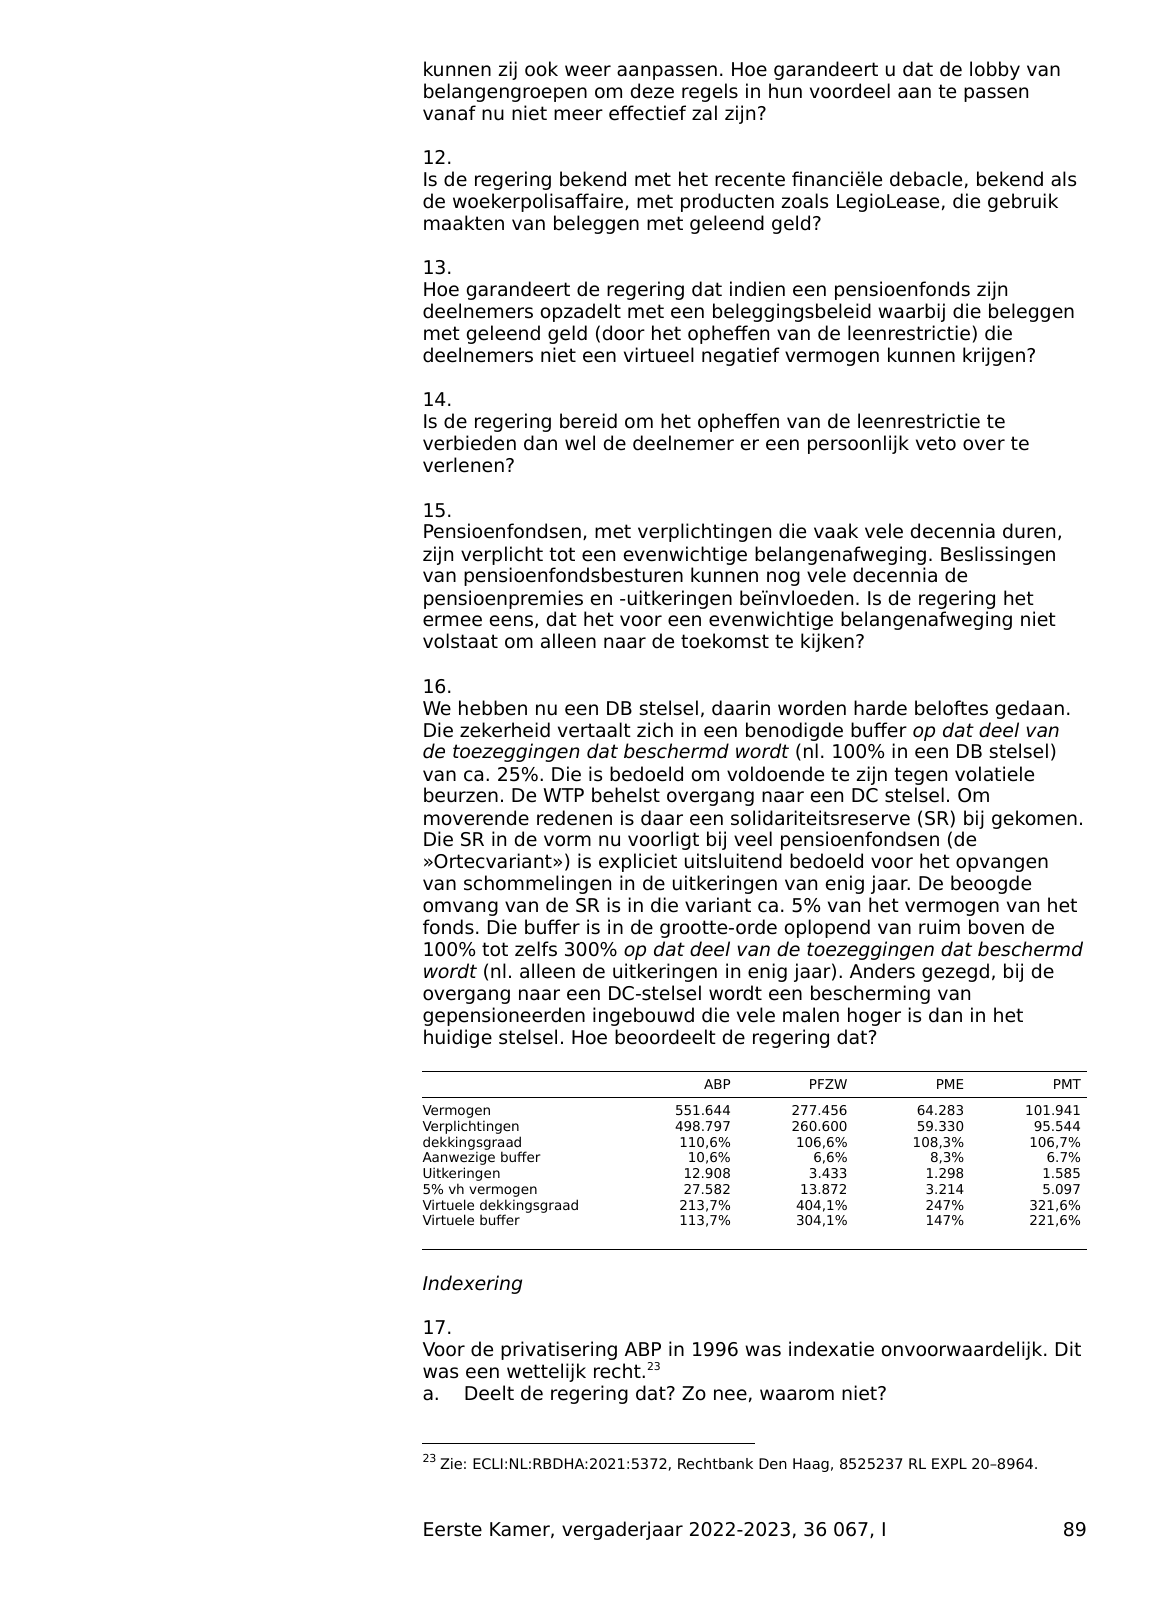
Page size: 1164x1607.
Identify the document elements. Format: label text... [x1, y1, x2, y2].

text Is de regering bereid om het opheffen van de leenrestrictie te verbieden dan wel de deelnemer er een persoonlijk veto over te verlenen? [422, 411, 1087, 477]
table_header PFZW [737, 1072, 853, 1097]
table_cell Uitkeringen [422, 1166, 620, 1182]
text Hoe garandeert de regering dat indien een pensioenfonds zijn deelnemers opzadelt met een beleggingsbeleid waarbij die beleggen met geleend geld (door het opheffen van de leenrestrictie) die deelnemers niet een virtueel negatief vermogen kunnen krijgen? [422, 279, 1087, 367]
table_cell 5.097 [970, 1182, 1087, 1197]
table_cell 277.456 [737, 1098, 853, 1119]
table_cell [970, 1229, 1087, 1249]
subtitle Indexering [422, 1272, 1087, 1294]
table_cell 108,3% [853, 1134, 970, 1150]
table_cell 1.585 [970, 1166, 1087, 1182]
table_cell 213,7% [620, 1197, 737, 1213]
text Is de regering bekend met het recente financiële debacle, bekend als de woekerpolisaffaire, met producten zoals LegioLease, die gebruik maakten van beleggen met geleend geld? [422, 169, 1087, 235]
text 17. [422, 1317, 1087, 1338]
table_cell 110,6% [620, 1134, 737, 1150]
table_cell 404,1% [737, 1197, 853, 1213]
text Zie: ECLI:NL:RBDHA:2021:5372, Rechtbank Den Haag, 8525237 RL EXPL 20–8964. [422, 1452, 1087, 1474]
table_cell 221,6% [970, 1213, 1087, 1229]
text 16. [422, 676, 1087, 697]
table_cell 304,1% [737, 1213, 853, 1229]
table_header ABP [620, 1072, 737, 1097]
table_cell Verplichtingen [422, 1119, 620, 1134]
table_cell [422, 1229, 620, 1249]
table_cell 12.908 [620, 1166, 737, 1182]
table_cell 8,3% [853, 1150, 970, 1166]
table_header PME [853, 1072, 970, 1097]
table_cell 95.544 [970, 1119, 1087, 1134]
text 12. [422, 147, 1087, 169]
text Pensioenfondsen, met verplichtingen die vaak vele decennia duren, zijn verplicht tot een evenwichtige belangenafweging. Beslissingen van pensioenfondsbesturen kunnen nog vele decennia de pensioenpremies en -uitkeringen beïnvloeden. Is de regering het ermee eens, dat het voor een evenwichtige belangenafweging niet volstaat om alleen naar de toekomst te kijken? [422, 521, 1087, 653]
table_cell Aanwezige buffer [422, 1150, 620, 1166]
table_cell 27.582 [620, 1182, 737, 1197]
table_cell [853, 1229, 970, 1249]
text 13. [422, 257, 1087, 279]
table_cell 1.298 [853, 1166, 970, 1182]
table_cell 106,7% [970, 1134, 1087, 1150]
table_cell 6,6% [737, 1150, 853, 1166]
table_header PMT [970, 1072, 1087, 1097]
table_cell 260.600 [737, 1119, 853, 1134]
table_cell 3.214 [853, 1182, 970, 1197]
table_cell 247% [853, 1197, 970, 1213]
table_cell 498.797 [620, 1119, 737, 1134]
text 14. [422, 389, 1087, 411]
table_cell 321,6% [970, 1197, 1087, 1213]
table_header [422, 1072, 620, 1097]
table_cell 6.7% [970, 1150, 1087, 1166]
table_cell 13.872 [737, 1182, 853, 1197]
table_cell Virtuele buffer [422, 1213, 620, 1229]
table_cell Virtuele dekkingsgraad [422, 1197, 620, 1213]
table_cell 5% vh vermogen [422, 1182, 620, 1197]
table_cell 101.941 [970, 1098, 1087, 1119]
text a. Deelt de regering dat? Zo nee, waarom niet? [422, 1382, 1087, 1404]
table_cell [737, 1229, 853, 1249]
text We hebben nu een DB stelsel, daarin worden harde beloftes gedaan. Die zekerheid vertaalt zich in een benodigde buffer op dat deel van de toezeggingen dat beschermd wordt (nl. 100% in een DB stelsel) van ca. 25%. Die is bedoeld om voldoende te zijn tegen volatiele beurzen. De WTP behelst overgang naar een DC stelsel. Om moverende redenen is daar een solidariteitsreserve (SR) bij gekomen. Die SR in de vorm nu voorligt bij veel pensioenfondsen (de »Ortecvariant») is expliciet uitsluitend bedoeld voor het opvangen van schommelingen in de uitkeringen van enig jaar. De beoogde omvang van de SR is in die variant ca. 5% van het vermogen van het fonds. Die buffer is in de grootte-orde oplopend van ruim boven de 100% tot zelfs 300% op dat deel van de toezeggingen dat beschermd wordt (nl. alleen de uitkeringen in enig jaar). Anders gezegd, bij de overgang naar een DC-stelsel wordt een bescherming van gepensioneerden ingebouwd die vele malen hoger is dan in het huidige stelsel. Hoe beoordeelt de regering dat? [422, 697, 1087, 1049]
text 15. [422, 499, 1087, 521]
table_cell 10,6% [620, 1150, 737, 1166]
table_cell 3.433 [737, 1166, 853, 1182]
table_cell 551.644 [620, 1098, 737, 1119]
table_cell dekkingsgraad [422, 1134, 620, 1150]
table_cell 147% [853, 1213, 970, 1229]
table_cell 64.283 [853, 1098, 970, 1119]
table_cell 59.330 [853, 1119, 970, 1134]
table_cell Vermogen [422, 1098, 620, 1119]
text Voor de privatisering ABP in 1996 was indexatie onvoorwaardelijk. Dit was een wettelijk recht. [422, 1338, 1087, 1382]
table_cell 106,6% [737, 1134, 853, 1150]
table_cell [620, 1229, 737, 1249]
text kunnen zij ook weer aanpassen. Hoe garandeert u dat de lobby van belangengroepen om deze regels in hun voordeel aan te passen vanaf nu niet meer effectief zal zijn? [422, 59, 1087, 125]
table_cell 113,7% [620, 1213, 737, 1229]
